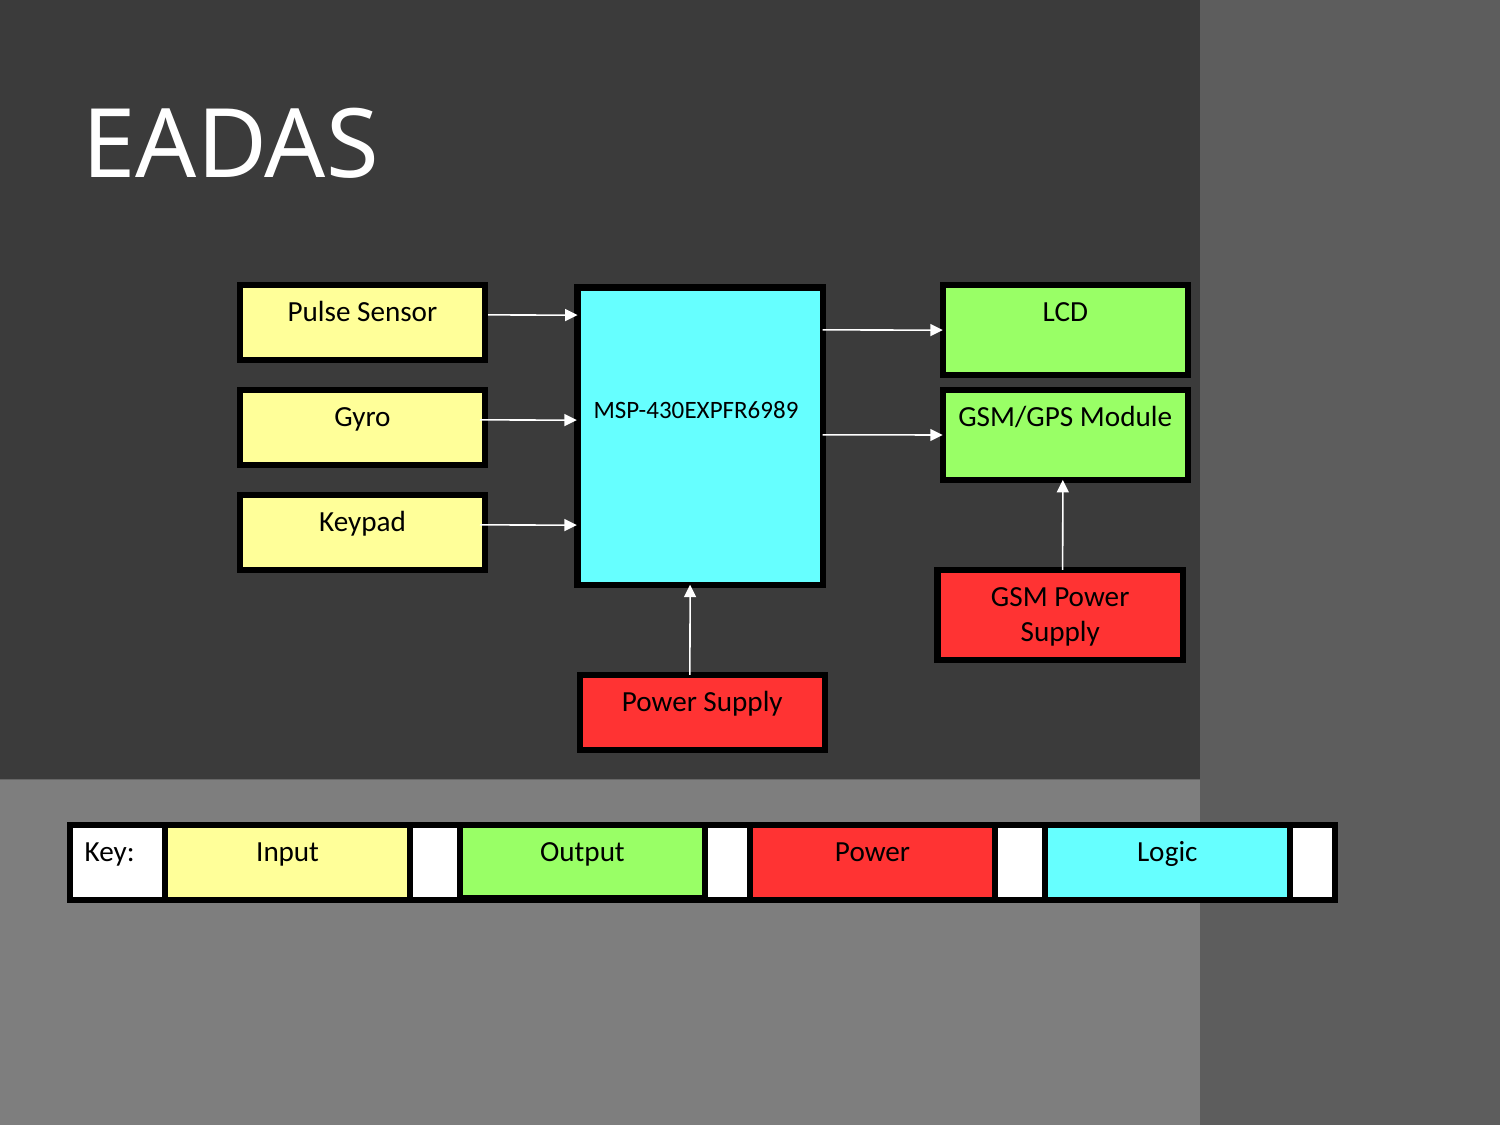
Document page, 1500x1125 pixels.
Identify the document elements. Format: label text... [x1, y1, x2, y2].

text_box Power Supply [579, 674, 825, 750]
text_box LCD [942, 284, 1188, 375]
text_box Output [459, 824, 705, 898]
text_box Keypad [240, 494, 486, 570]
text_box Logic [1044, 824, 1290, 900]
text_box GSM/GPS Module [942, 389, 1188, 480]
text_box Key: [69, 824, 165, 900]
text_box Key: [1290, 824, 1335, 900]
text_box Power [750, 824, 996, 900]
text_box Input [165, 824, 411, 900]
text_box Gyro [240, 389, 486, 465]
text_box MSP-430EXPFR6989 [577, 287, 823, 585]
text_box Key: [411, 824, 750, 900]
text_box GSM Power Supply [937, 569, 1183, 660]
text_box EADAS [74, 45, 1300, 233]
text_box Key: [996, 824, 1044, 900]
text_box Pulse Sensor [240, 284, 486, 360]
